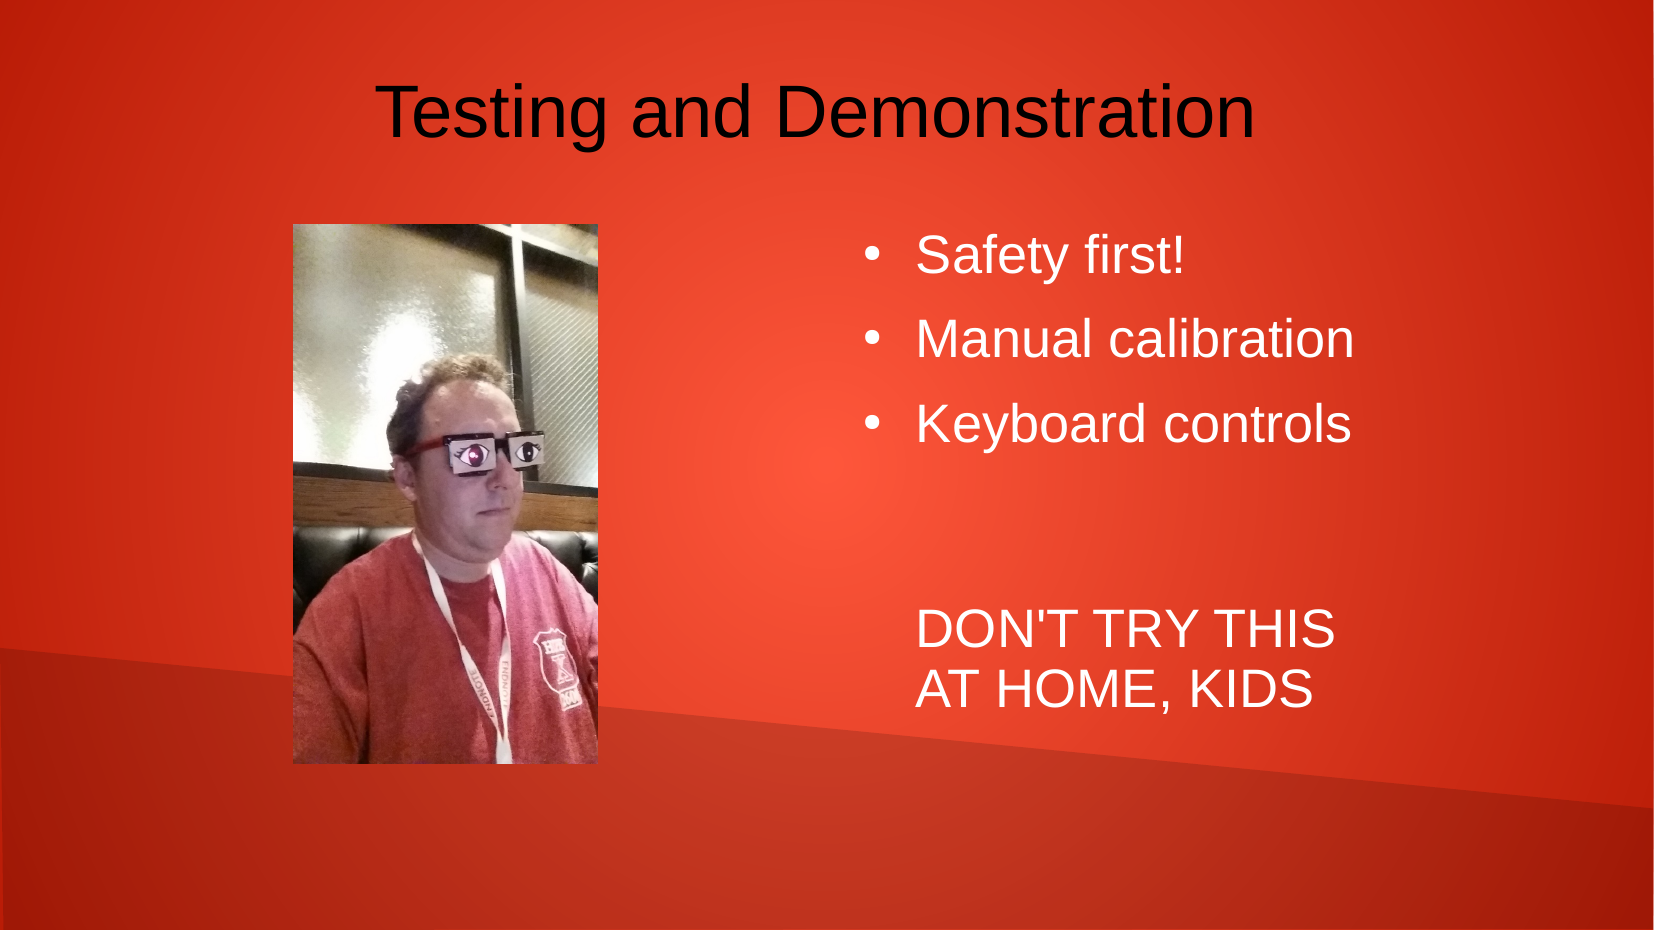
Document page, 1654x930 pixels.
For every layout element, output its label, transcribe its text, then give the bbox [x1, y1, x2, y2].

title Testing and Demonstration [82, 35, 1571, 189]
list Safety first! Manual calibration Keyboard controls DON'T TRY THIS AT HOME, KIDS [844, 224, 1571, 764]
picture [293, 224, 598, 764]
